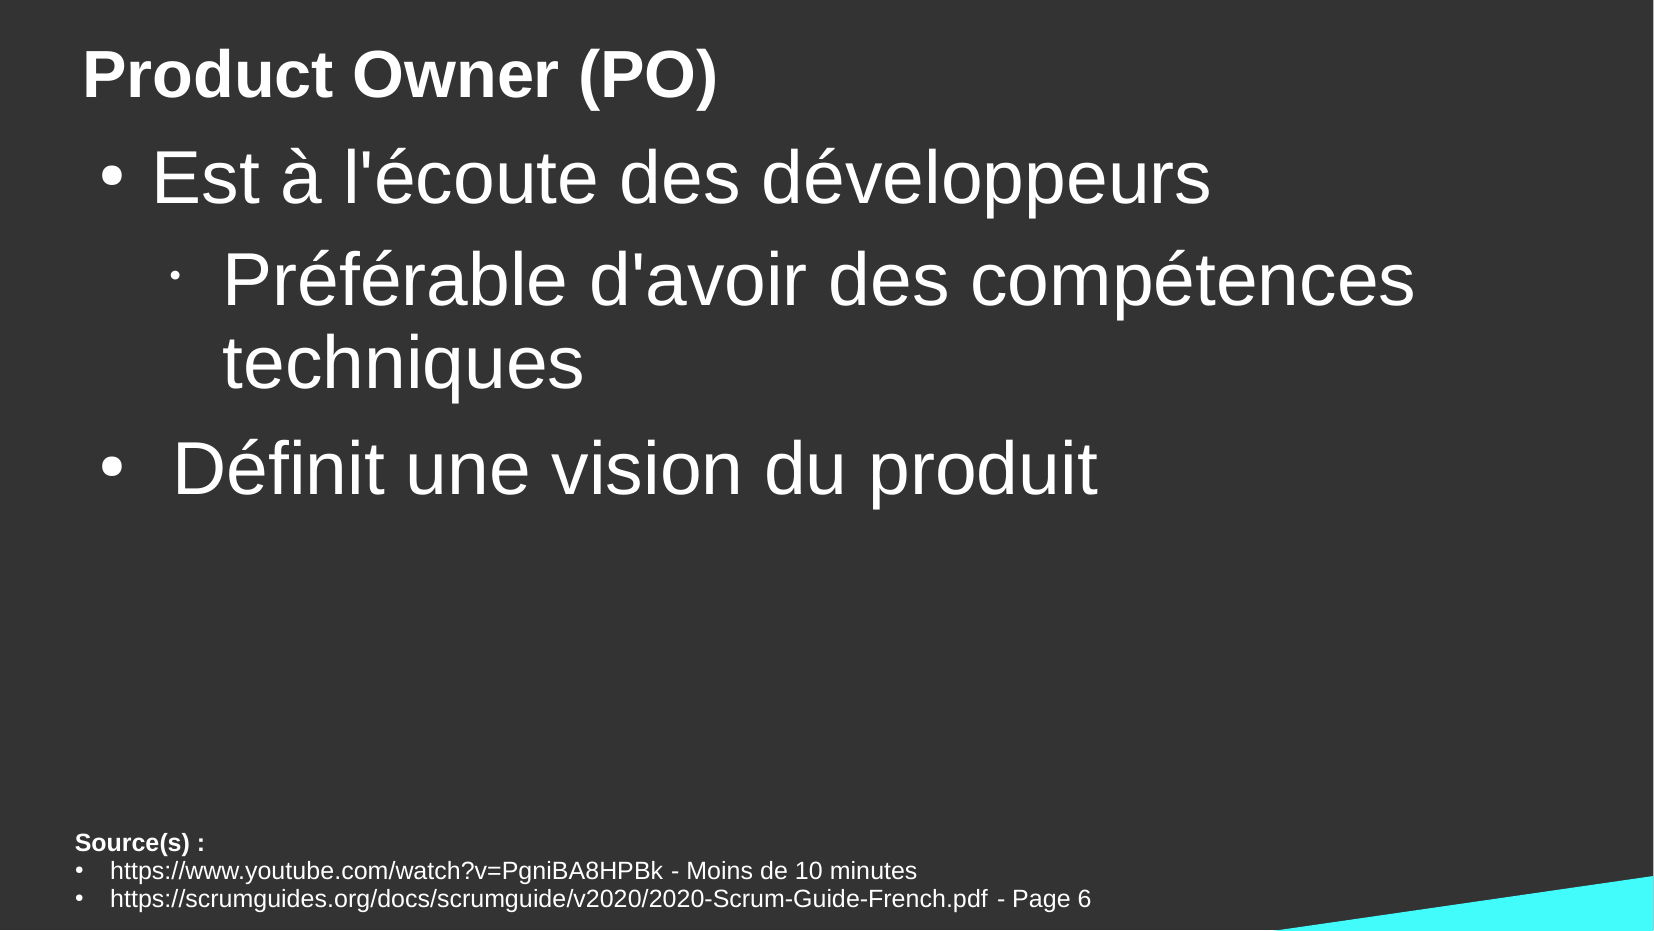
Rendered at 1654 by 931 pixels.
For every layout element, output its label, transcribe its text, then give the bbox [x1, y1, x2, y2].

text_box Source(s) : https://www.youtube.com/watch?v=PgniBA8HPBk - Moins de 10 minutes https://scrumguides.org/docs/scrumguide/v2020/2020-Scrum-Guide-French.pdf - Page 6 [60, 821, 1546, 921]
title Product Owner (PO) [82, 37, 1571, 122]
list Est à l'écoute des développeurs Préférable d'avoir des compétences techniques Définit une vision du produit [80, 135, 1620, 709]
text_box [1272, 875, 1654, 931]
